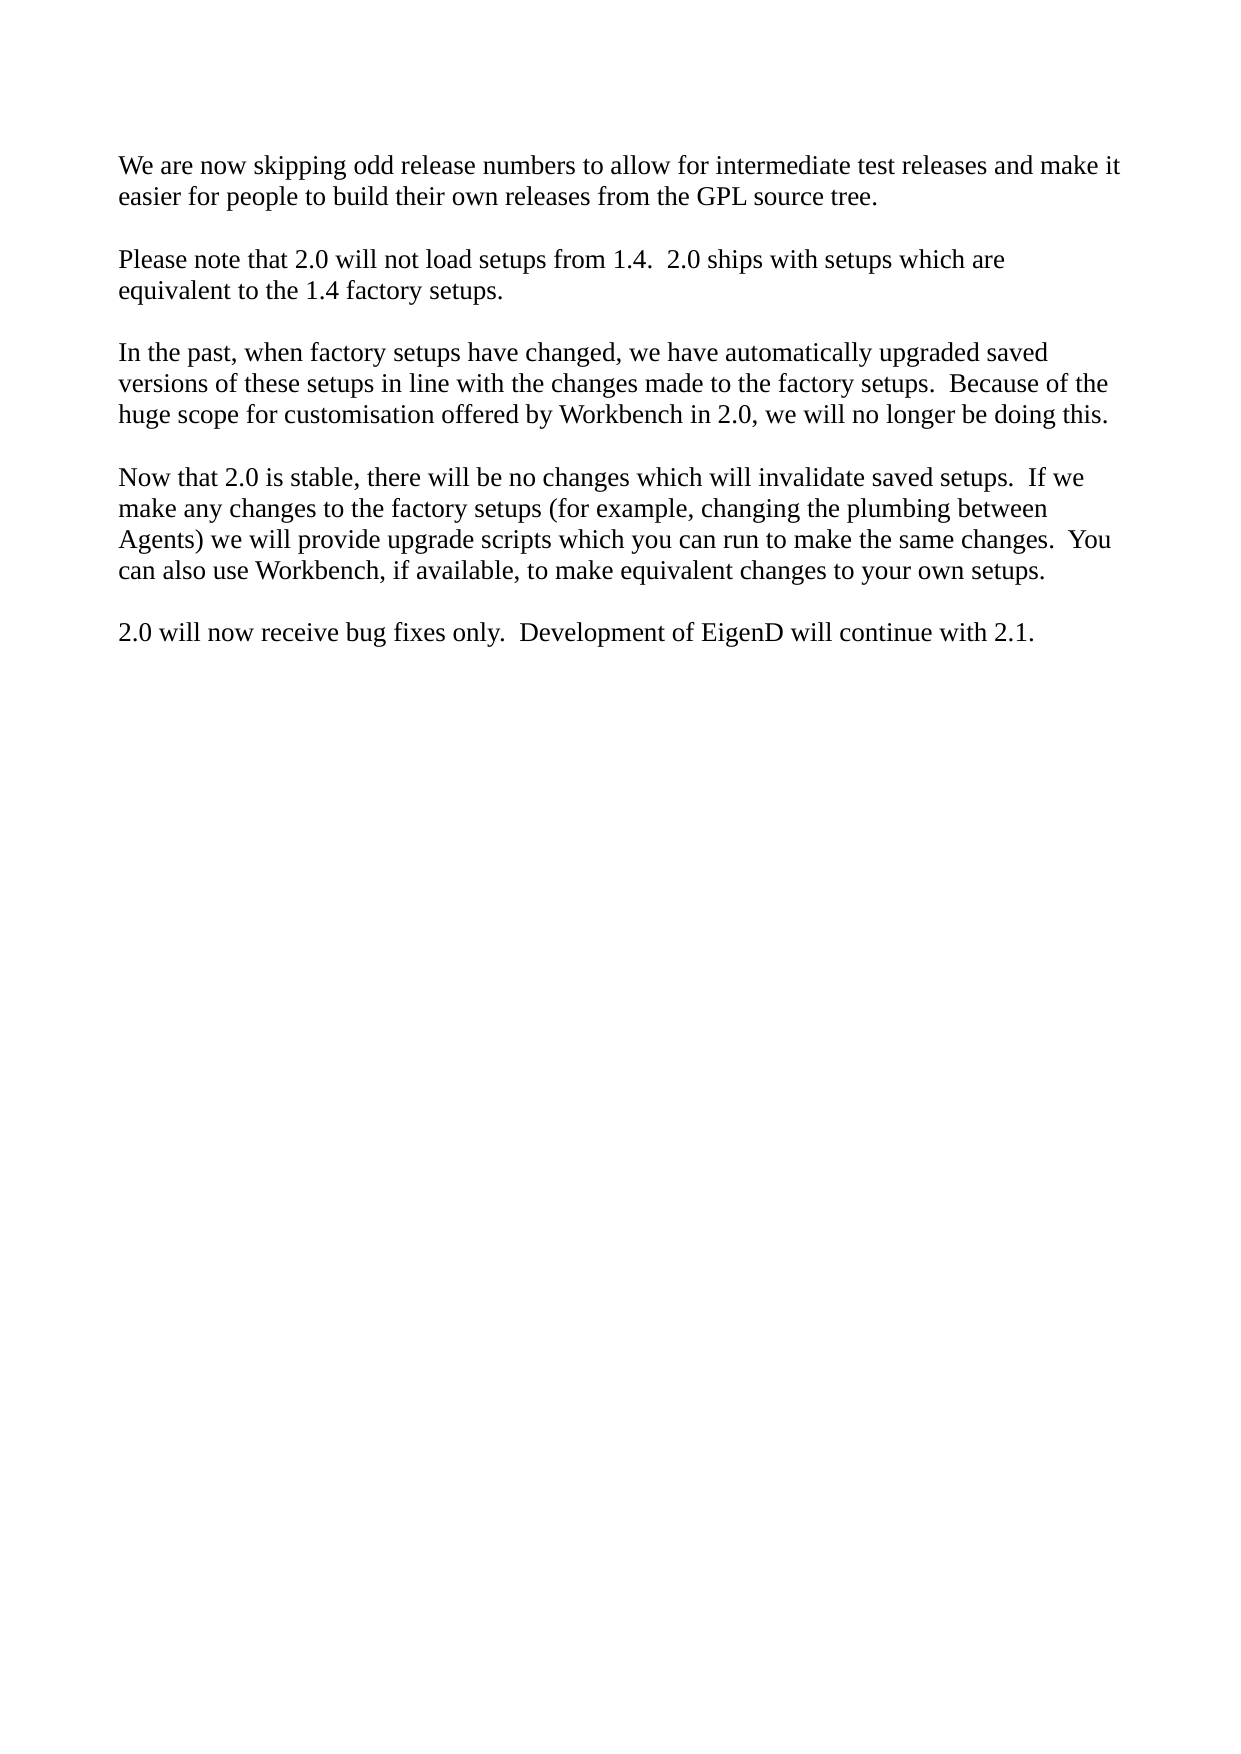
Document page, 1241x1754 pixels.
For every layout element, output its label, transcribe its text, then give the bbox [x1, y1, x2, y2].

text Please note that 2.0 will not load setups from 1.4. 2.0 ships with setups which are equivalent to the 1.4 factory setups. [118, 243, 1122, 305]
text Now that 2.0 is stable, there will be no changes which will invalidate saved setups. If we make any changes to the factory setups (for example, changing the plumbing between Agents) we will provide upgrade scripts which you can run to make the same changes. You can also use Workbench, if available, to make equivalent changes to your own setups. [118, 461, 1122, 585]
text 2.0 will now receive bug fixes only. Development of EigenD will continue with 2.1. [118, 616, 1122, 648]
text We are now skipping odd release numbers to allow for intermediate test releases and make it easier for people to build their own releases from the GPL source tree. [118, 149, 1122, 212]
text In the past, when factory setups have changed, we have automatically upgraded saved versions of these setups in line with the changes made to the factory setups. Because of the huge scope for customisation offered by Workbench in 2.0, we will no longer be doing this. [118, 336, 1122, 429]
